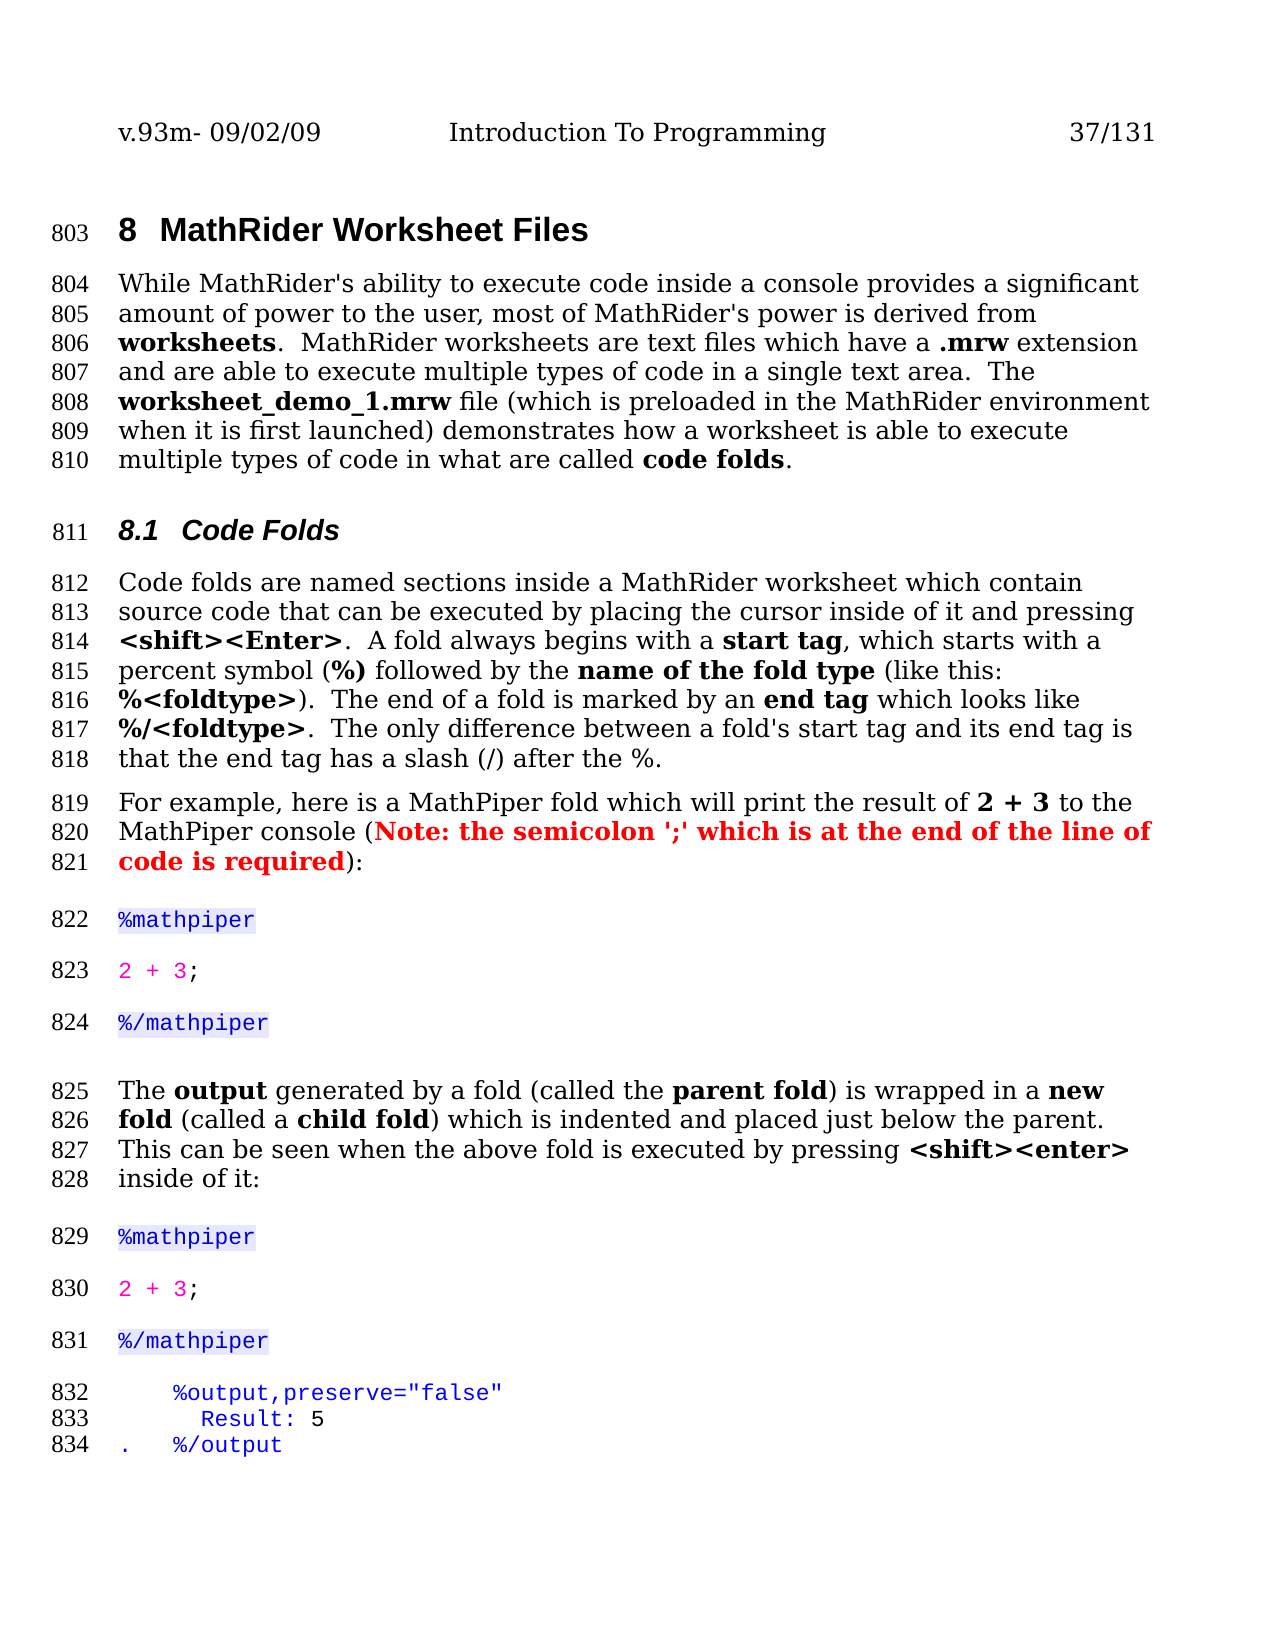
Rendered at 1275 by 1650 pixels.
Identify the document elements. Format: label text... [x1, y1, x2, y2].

text For example, here is a MathPiper fold which will print the result of 2 + 3 to the MathPiper console (Note: the semicolon ';' which is at the end of the line of code is required): [118, 788, 1157, 876]
text While MathRider's ability to execute code inside a console provides a significant amount of power to the user, most of MathRider's power is derived from worksheets. MathRider worksheets are text files which have a .mrw extension and are able to execute multiple types of code in a single text area. The worksheet_demo_1.mrw file (which is preloaded in the MathRider environment when it is first launched) demonstrates how a worksheet is able to execute multiple types of code in what are called code folds. [118, 269, 1157, 474]
text %/mathpiper [118, 1012, 1157, 1038]
text Result: 5 [118, 1407, 1157, 1433]
text %/mathpiper [118, 1329, 1157, 1355]
text The output generated by a fold (called the parent fold) is wrapped in a new fold (called a child fold) which is indented and placed just below the parent. This can be seen when the above fold is executed by pressing <shift><enter> inside of it: [118, 1076, 1157, 1193]
text %output,preserve="false" [118, 1381, 1157, 1407]
text . %/output [118, 1433, 1157, 1459]
subtitle MathRider Worksheet Files [118, 210, 1157, 248]
text 2 + 3; [118, 960, 1157, 986]
text Code folds are named sections inside a MathRider worksheet which contain source code that can be executed by placing the cursor inside of it and pressing <shift><Enter>. A fold always begins with a start tag, which starts with a percent symbol (%) followed by the name of the fold type (like this: %<foldtype>). The end of a fold is marked by an end tag which looks like %/<foldtype>. The only difference between a fold's start tag and its end tag is that the end tag has a slash (/) after the %. [118, 568, 1157, 773]
text %mathpiper [118, 908, 1157, 934]
subtitle Code Folds [118, 513, 1157, 547]
text %mathpiper [118, 1225, 1157, 1251]
text 2 + 3; [118, 1277, 1157, 1303]
